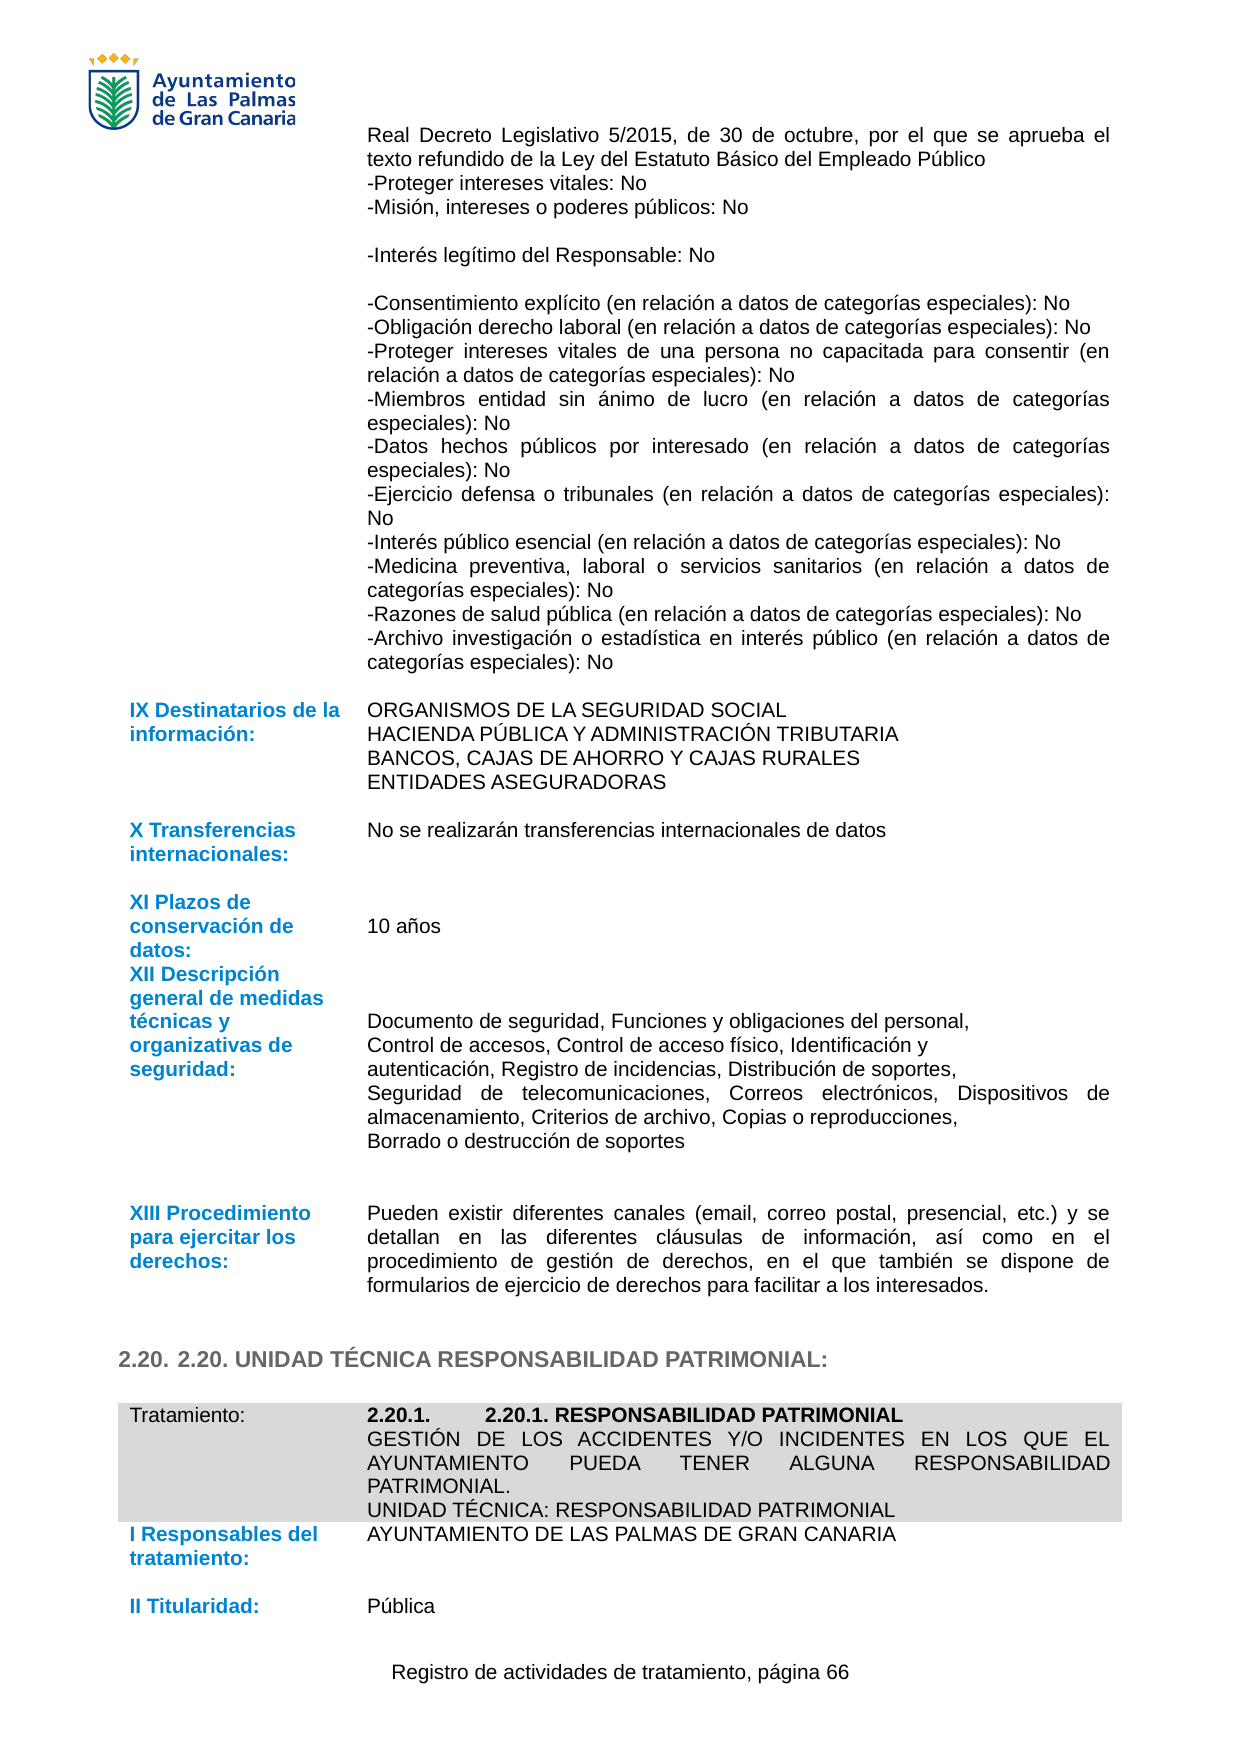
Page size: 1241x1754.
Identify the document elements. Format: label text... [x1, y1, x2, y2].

table_cell Real Decreto Legislativo 5/2015, de 30 de octubre, por el que se aprueba el texto refundido de la Ley del Estatuto Básico del Empleado Público -Proteger intereses vitales: No -Misión, intereses o poderes públicos: No -Interés legítimo del Responsable: No -Consentimiento explícito (en relación a datos de categorías especiales): No -Obligación derecho laboral (en relación a datos de categorías especiales): No -Proteger intereses vitales de una persona no capacitada para consentir (en relación a datos de categorías especiales): No -Miembros entidad sin ánimo de lucro (en relación a datos de categorías especiales): No -Datos hechos públicos por interesado (en relación a datos de categorías especiales): No -Ejercicio defensa o tribunales (en relación a datos de categorías especiales): No -Interés público esencial (en relación a datos de categorías especiales): No -Medicina preventiva, laboral o servicios sanitarios (en relación a datos de categorías especiales): No -Razones de salud pública (en relación a datos de categorías especiales): No -Archivo investigación o estadística en interés público (en relación a datos de categorías especiales): No [356, 99, 1122, 698]
table_cell X Transferencias internacionales: [118, 818, 356, 889]
table_cell XI Plazos de conservación de datos: [118, 890, 356, 961]
table_cell AYUNTAMIENTO DE LAS PALMAS DE GRAN CANARIA [356, 1522, 1122, 1594]
table_cell Documento de seguridad, Funciones y obligaciones del personal, Control de accesos, Control de acceso físico, Identificación y autenticación, Registro de incidencias, Distribución de soportes, Seguridad de telecomunicaciones, Correos electrónicos, Dispositivos de almacenamiento, Criterios de archivo, Copias o reproducciones, Borrado o destrucción de soportes [356, 961, 1122, 1201]
table_header 2.20.1. RESPONSABILIDAD PATRIMONIAL GESTIÓN DE LOS ACCIDENTES Y/O INCIDENTES EN LOS QUE EL AYUNTAMIENTO PUEDA TENER ALGUNA RESPONSABILIDAD PATRIMONIAL. UNIDAD TÉCNICA: RESPONSABILIDAD PATRIMONIAL [356, 1403, 1122, 1522]
table_cell Pueden existir diferentes canales (email, correo postal, presencial, etc.) y se detallan en las diferentes cláusulas de información, así como en el procedimiento de gestión de derechos, en el que también se dispone de formularios de ejercicio de derechos para facilitar a los interesados. [356, 1201, 1122, 1321]
table_cell 10 años [356, 890, 1122, 961]
table_cell XIII Procedimiento para ejercitar los derechos: [118, 1201, 356, 1321]
table_cell ORGANISMOS DE LA SEGURIDAD SOCIAL HACIENDA PÚBLICA Y ADMINISTRACIÓN TRIBUTARIA BANCOS, CAJAS DE AHORRO Y CAJAS RURALES ENTIDADES ASEGURADORAS [356, 698, 1122, 818]
table_cell II Titularidad: [118, 1594, 356, 1618]
table_cell I Responsables del tratamiento: [118, 1522, 356, 1594]
table_cell [118, 99, 356, 698]
subtitle 2.20. UNIDAD TÉCNICA RESPONSABILIDAD PATRIMONIAL: [118, 1346, 1122, 1372]
table_cell IX Destinatarios de la información: [118, 698, 356, 818]
table_cell XII Descripción general de medidas técnicas y organizativas de seguridad: [118, 961, 356, 1201]
table_cell Pública [356, 1594, 1122, 1618]
table_cell No se realizarán transferencias internacionales de datos [356, 818, 1122, 889]
table_header Tratamiento: [118, 1403, 356, 1522]
